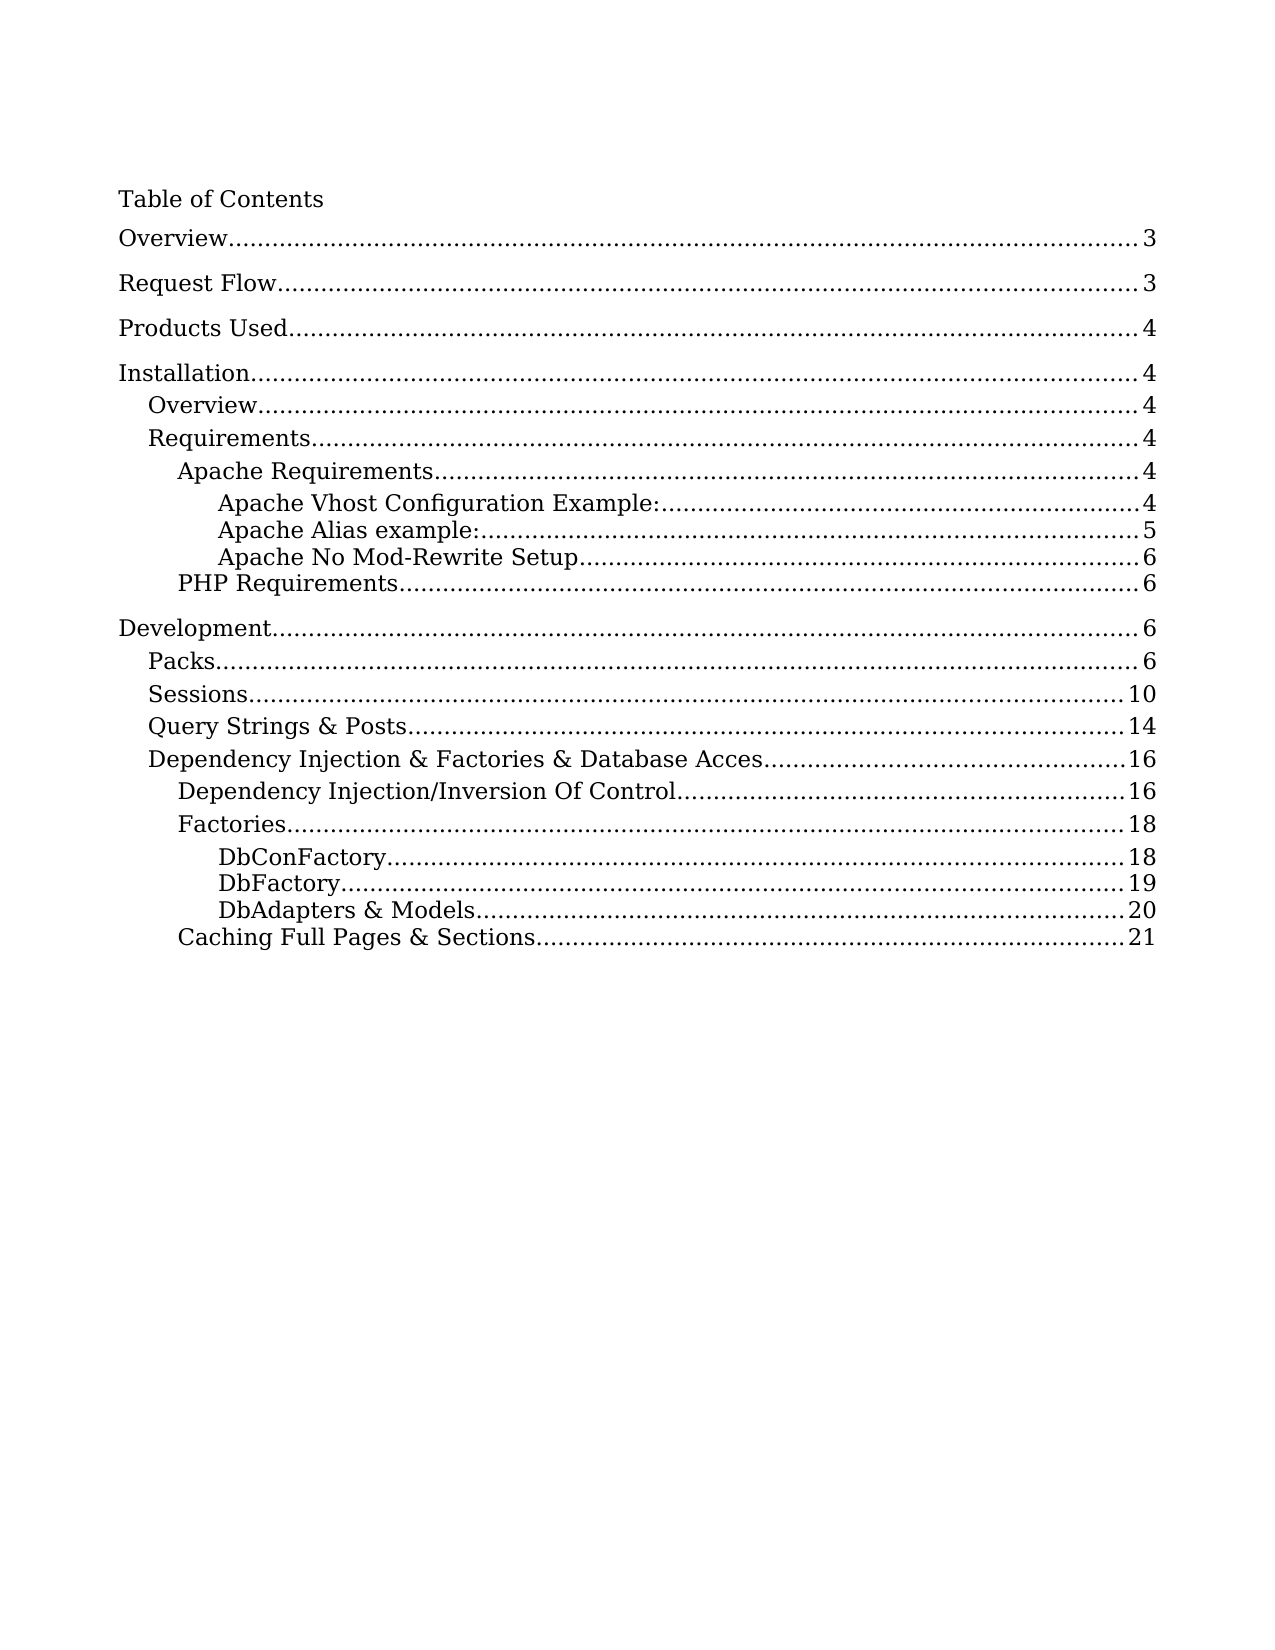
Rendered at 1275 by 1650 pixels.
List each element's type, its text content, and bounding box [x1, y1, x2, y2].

text DbAdapters & Models 20 [218, 897, 1157, 924]
text Overview 3 [118, 225, 1157, 252]
text Requirements 4 [148, 425, 1157, 452]
text Sessions 10 [148, 681, 1157, 707]
text Apache Requirements 4 [177, 458, 1157, 484]
text Request Flow 3 [118, 270, 1157, 297]
text Overview 4 [148, 393, 1157, 419]
text Development 6 [118, 616, 1157, 642]
text Factories 18 [177, 811, 1157, 838]
text Packs 6 [148, 648, 1157, 675]
text DbConFactory 18 [218, 844, 1157, 870]
text DbFactory 19 [218, 870, 1157, 897]
text Dependency Injection & Factories & Database Acces 16 [148, 746, 1157, 773]
text Dependency Injection/Inversion Of Control 16 [177, 778, 1157, 805]
text PHP Requirements 6 [177, 571, 1157, 597]
text Installation 4 [118, 360, 1157, 387]
text Apache Alias example: 5 [218, 517, 1157, 544]
text Apache Vhost Configuration Example: 4 [218, 491, 1157, 517]
text Apache No Mod-Rewrite Setup 6 [218, 544, 1157, 571]
text Table of Contents [118, 186, 1157, 213]
text Query Strings & Posts 14 [148, 713, 1157, 740]
text Products Used 4 [118, 315, 1157, 342]
text Caching Full Pages & Sections 21 [177, 924, 1157, 950]
